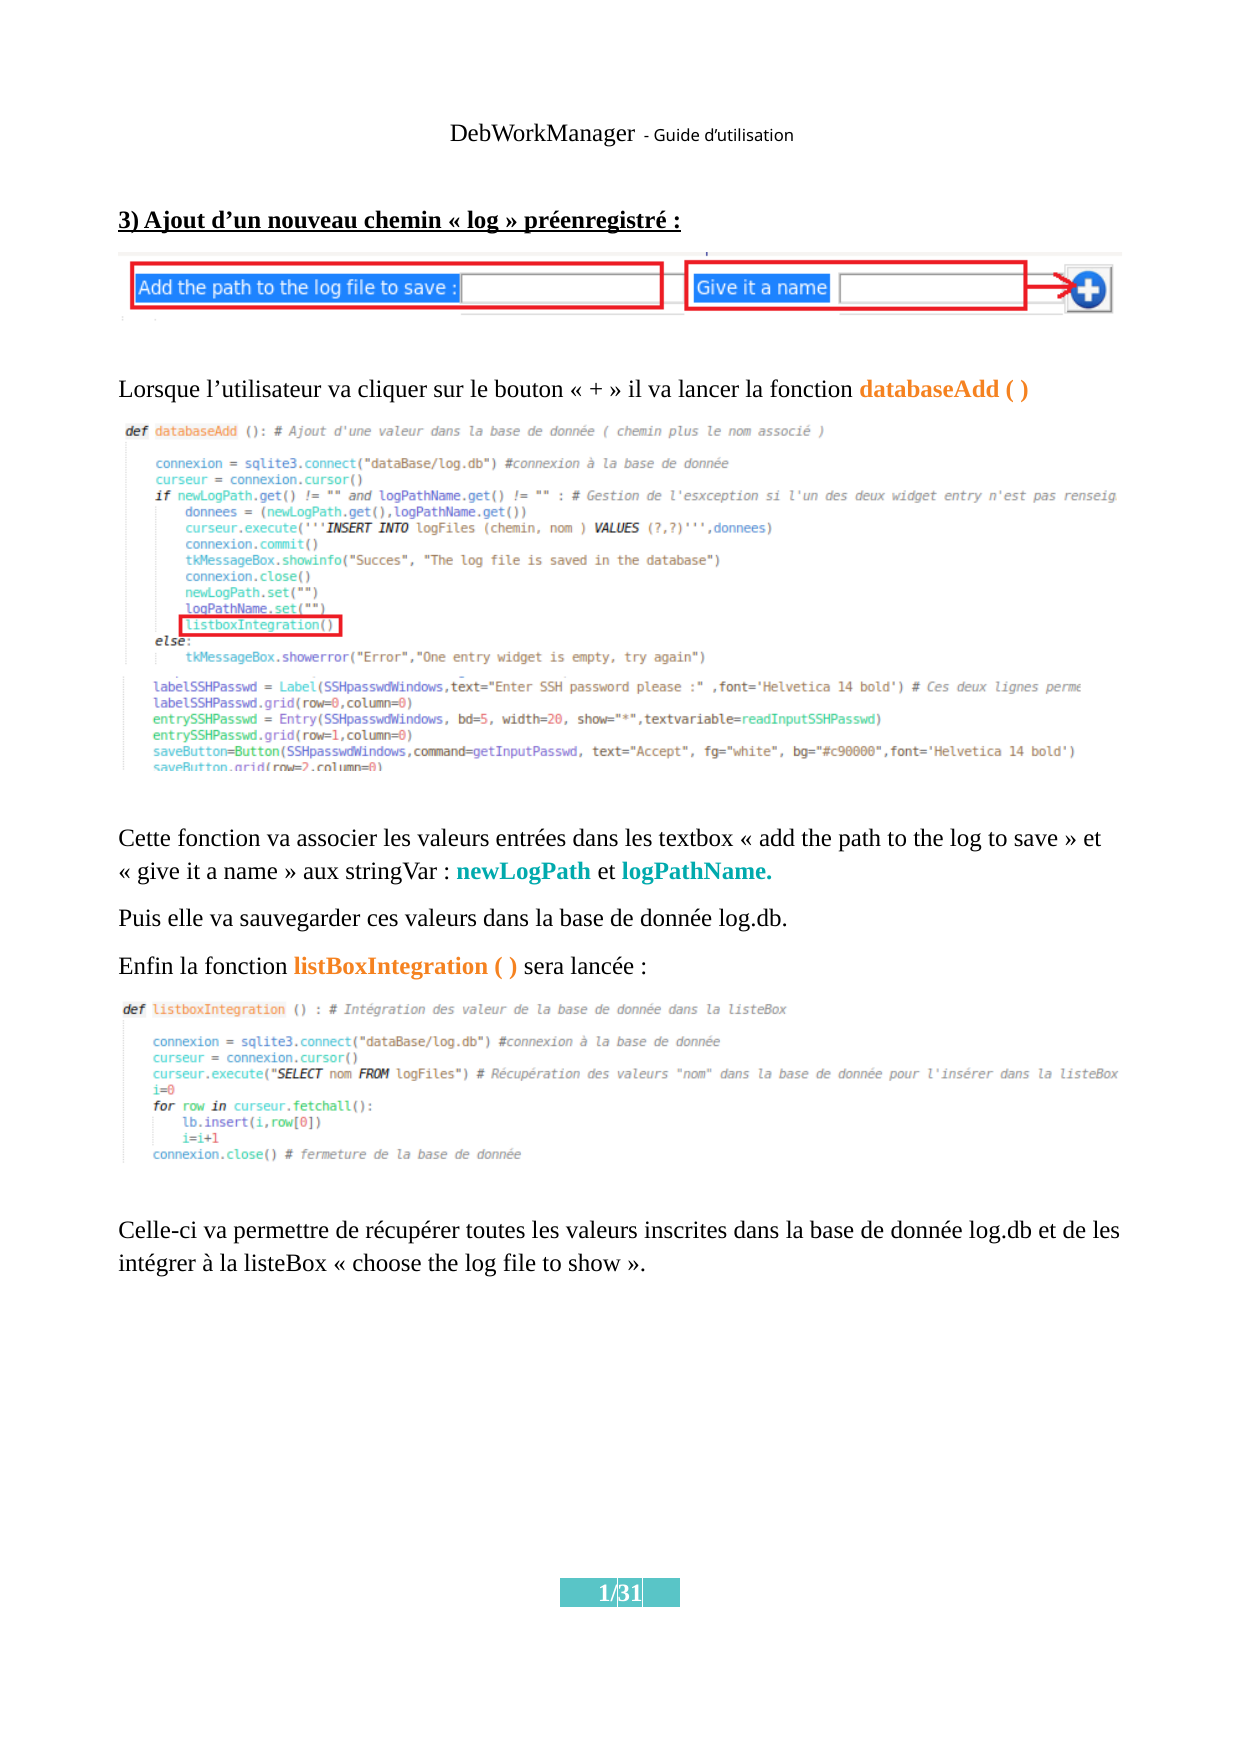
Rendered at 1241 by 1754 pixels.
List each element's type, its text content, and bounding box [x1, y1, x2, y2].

text Enfin la fonction listBoxIntegration ( ) sera lancée : [118, 951, 1122, 980]
text Cette fonction va associer les valeurs entrées dans les textbox « add the path to the log to save » et « give it a name » aux stringVar : newLogPath et logPathName. [118, 823, 1122, 885]
text 3) Ajout d’un nouveau chemin « log » préenregistré : [118, 205, 1122, 234]
text Lorsque l’utilisateur va cliquer sur le bouton « + » il va lancer la fonction databaseAdd ( ) [118, 374, 1122, 403]
text Celle-ci va permettre de récupérer toutes les valeurs inscrites dans la base de donnée log.db et de les intégrer à la listeBox « choose the log file to show ». [118, 1215, 1122, 1277]
text Puis elle va sauvegarder ces valeurs dans la base de donnée log.db. [118, 903, 1122, 932]
picture [118, 252, 1123, 322]
picture [118, 998, 1123, 1164]
picture [118, 421, 1123, 771]
